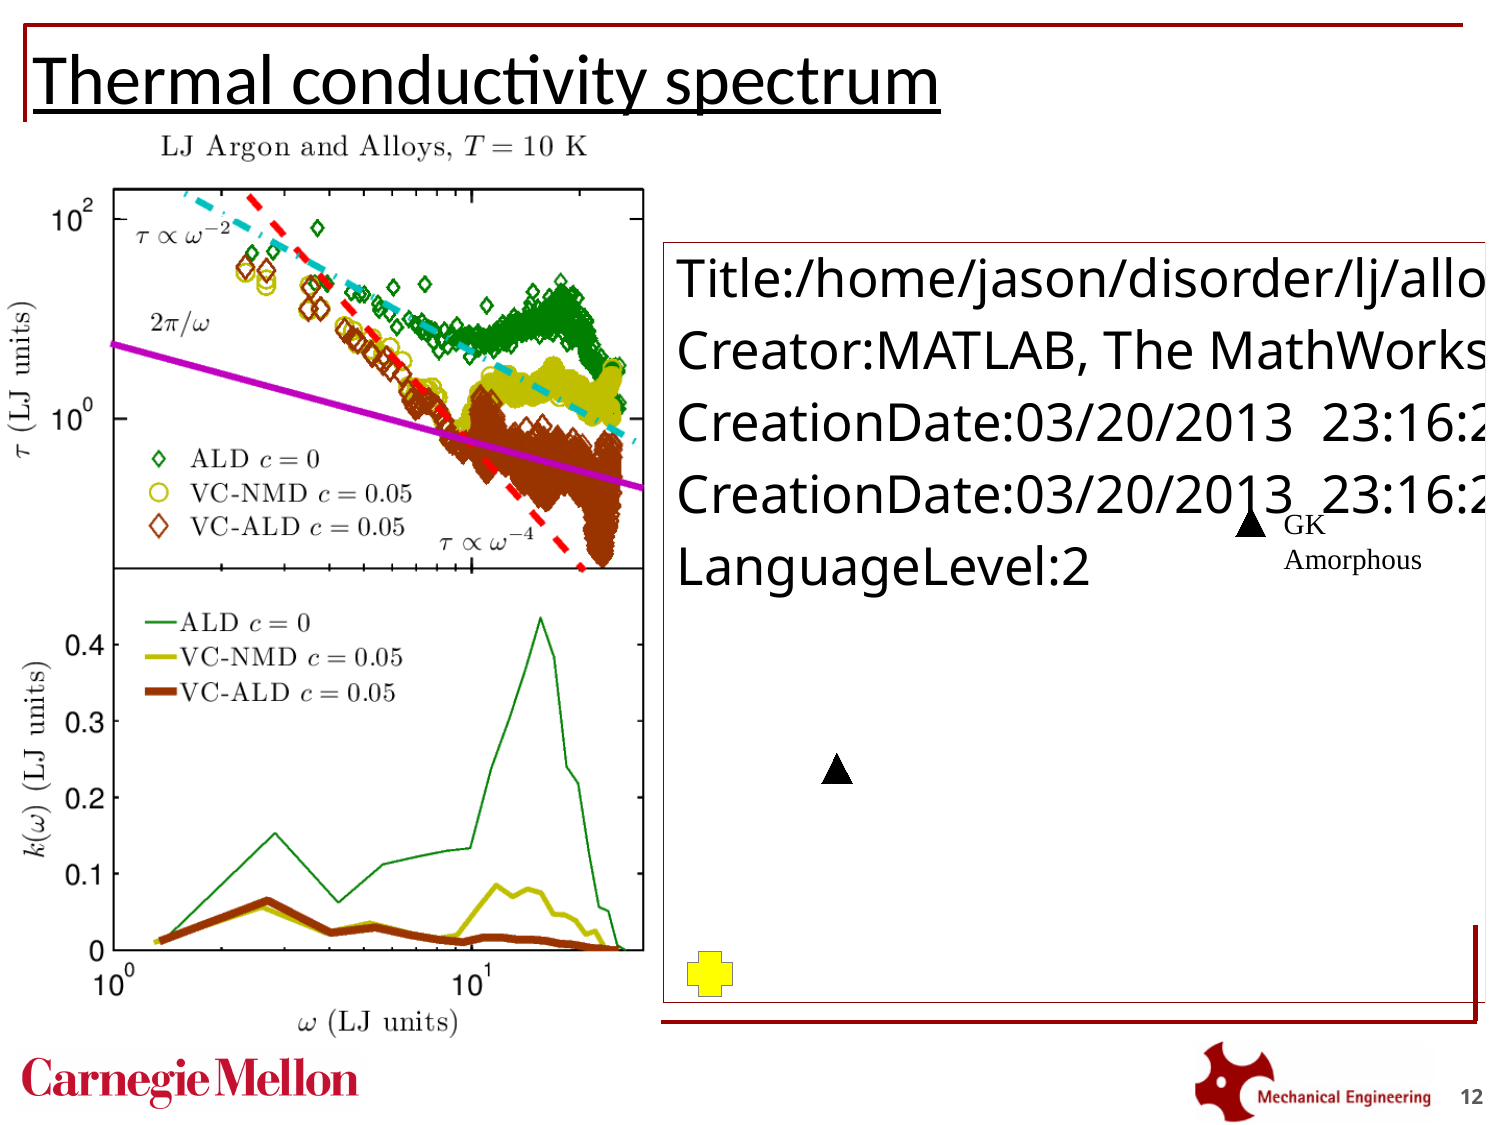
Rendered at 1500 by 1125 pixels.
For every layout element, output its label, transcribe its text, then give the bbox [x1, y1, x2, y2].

text_box GK Amorphous [1269, 497, 1450, 558]
text_box [1235, 506, 1266, 537]
picture [16, 1050, 366, 1110]
text_box [821, 753, 853, 784]
title Thermal conductivity spectrum [17, 24, 1471, 127]
picture [1192, 1034, 1438, 1125]
picture [0, 122, 1486, 1040]
